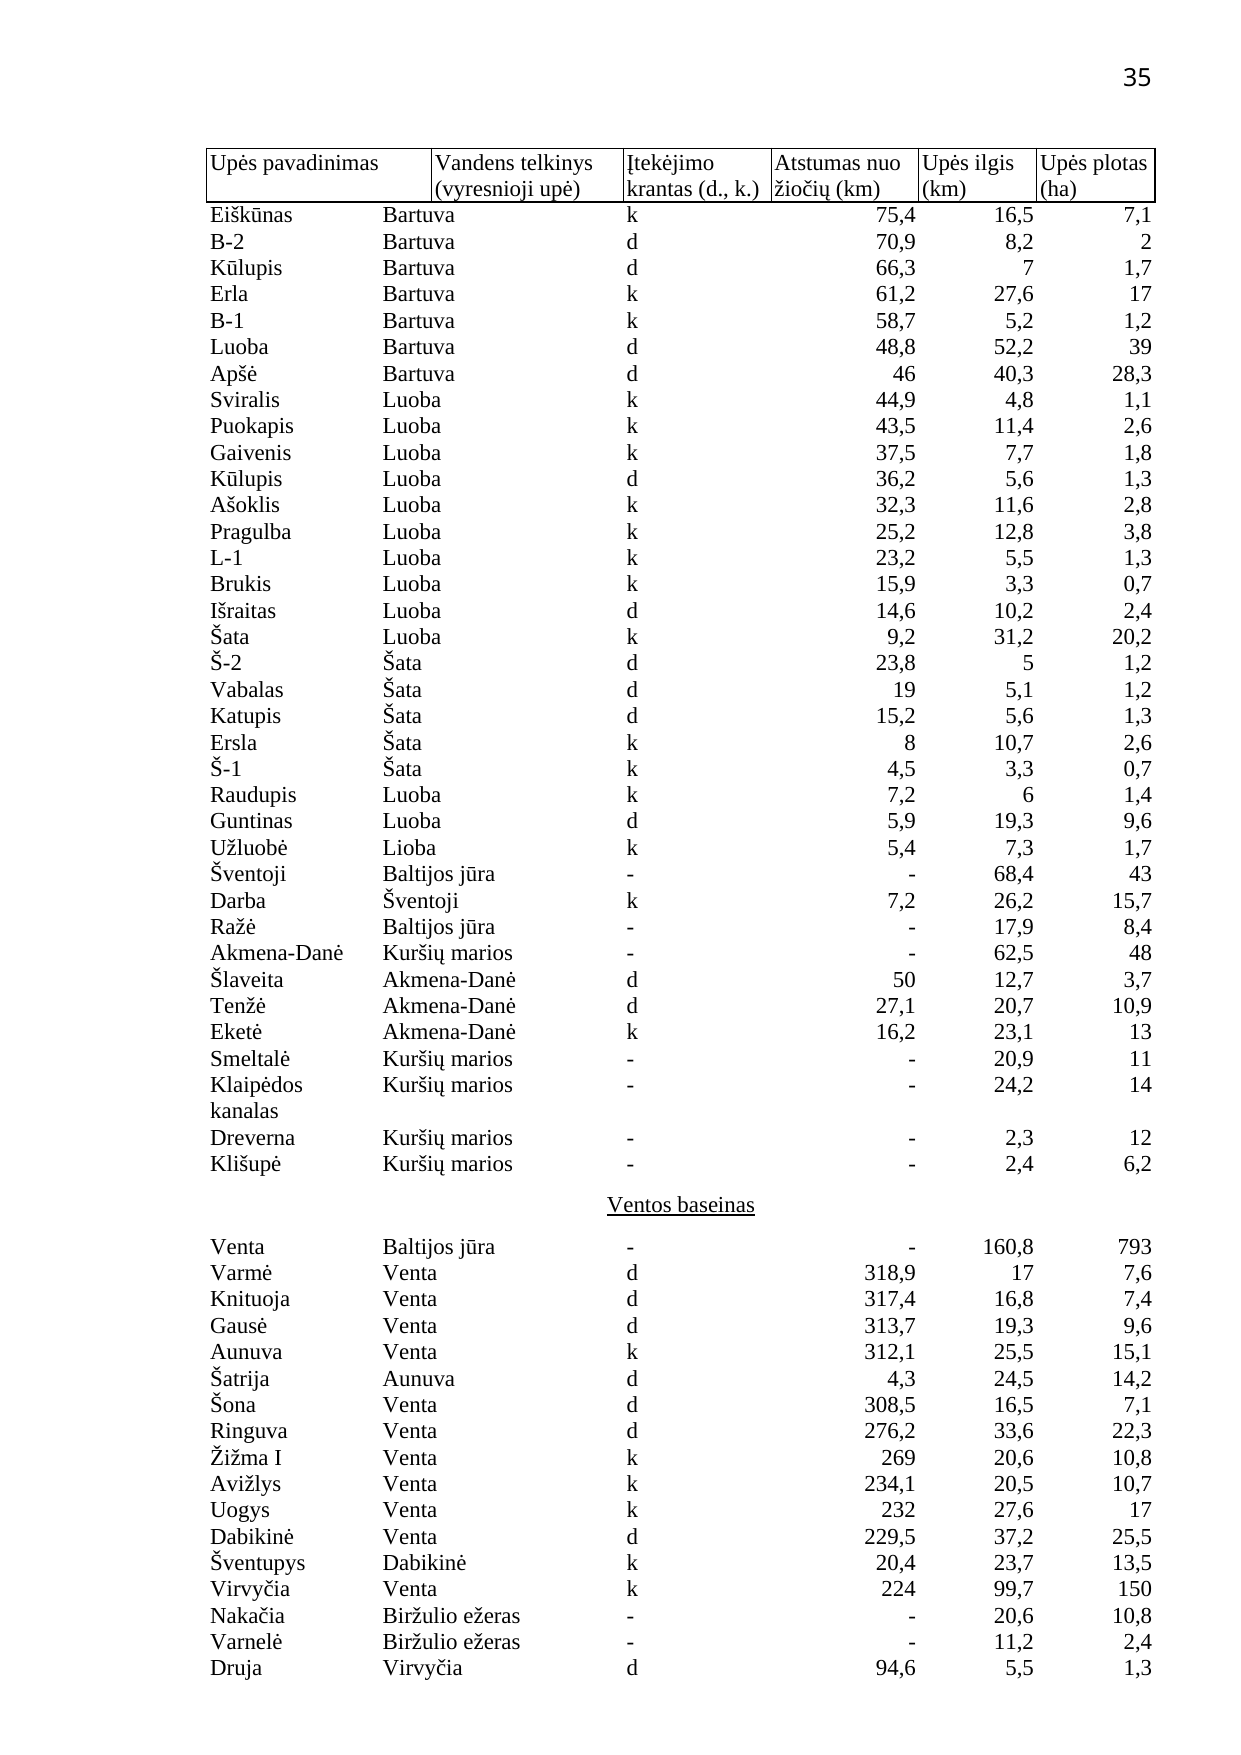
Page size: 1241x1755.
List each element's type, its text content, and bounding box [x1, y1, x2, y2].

table_cell Venta [207, 1233, 379, 1259]
table_header Upės plotas (ha) [1037, 149, 1154, 201]
table_cell Ersla [207, 729, 379, 755]
table_cell 12,7 [919, 966, 1037, 992]
table_cell Venta [379, 1575, 623, 1602]
table_cell Ventos baseinas [207, 1177, 1155, 1233]
table_cell 52,2 [919, 333, 1037, 359]
table_cell k [623, 412, 771, 439]
table_cell 10,2 [919, 597, 1037, 623]
table_cell 94,6 [771, 1655, 919, 1681]
table_cell Varmė [207, 1259, 379, 1286]
table_cell Venta [379, 1286, 623, 1312]
table_cell 26,2 [919, 887, 1037, 913]
table_cell 234,1 [771, 1470, 919, 1496]
table_cell Venta [379, 1417, 623, 1444]
table_cell 23,2 [771, 544, 919, 570]
table_cell 15,7 [1037, 887, 1155, 913]
table_cell 19,3 [919, 1312, 1037, 1338]
table_cell Luoba [379, 544, 623, 570]
table_cell Š-2 [207, 650, 379, 676]
table_cell 40,3 [919, 360, 1037, 386]
table_cell Šona [207, 1391, 379, 1417]
table_cell Ražė [207, 913, 379, 939]
table_cell Dreverna [207, 1124, 379, 1150]
table_cell k [623, 518, 771, 544]
table_cell 7,6 [1037, 1259, 1155, 1286]
table_cell 15,2 [771, 702, 919, 728]
table_cell Bartuva [379, 254, 623, 281]
table_cell k [623, 203, 771, 228]
table_cell 25,2 [771, 518, 919, 544]
table_cell 2,6 [1037, 729, 1155, 755]
table_cell Venta [379, 1259, 623, 1286]
table_cell 313,7 [771, 1312, 919, 1338]
table_cell 276,2 [771, 1417, 919, 1444]
table_header Vandens telkinys (vyresnioji upė) [432, 149, 623, 201]
table_cell 5 [919, 650, 1037, 676]
table_cell 0,7 [1037, 755, 1155, 781]
table_cell Baltijos jūra [379, 1233, 623, 1259]
table_cell Sviralis [207, 386, 379, 412]
table_header Atstumas nuo žiočių (km) [772, 149, 918, 201]
table_cell 10,8 [1037, 1602, 1155, 1628]
table_cell 3,3 [919, 755, 1037, 781]
table_cell Venta [379, 1496, 623, 1523]
table_cell Raudupis [207, 781, 379, 808]
table_cell 1,3 [1037, 702, 1155, 728]
table_cell Šventupys [207, 1549, 379, 1575]
table_cell 44,9 [771, 386, 919, 412]
table_cell 11,4 [919, 412, 1037, 439]
table_cell Luoba [379, 623, 623, 649]
table_cell Virvyčia [207, 1575, 379, 1602]
table_cell k [623, 834, 771, 860]
table_header Upės pavadinimas [207, 149, 431, 201]
table_cell Darba [207, 887, 379, 913]
table_cell Klaipėdos kanalas [207, 1071, 379, 1124]
table_cell Akmena-Danė [207, 939, 379, 966]
table_cell d [623, 465, 771, 491]
table_cell B-1 [207, 307, 379, 333]
table_cell Luoba [379, 808, 623, 834]
table_cell 43 [1037, 860, 1155, 887]
table_cell Šata [379, 650, 623, 676]
table_cell 7,1 [1037, 1391, 1155, 1417]
table_cell d [623, 1391, 771, 1417]
table_cell Guntinas [207, 808, 379, 834]
table_cell 10,8 [1037, 1444, 1155, 1470]
table_cell 43,5 [771, 412, 919, 439]
table_cell Erla [207, 281, 379, 307]
table_cell Bartuva [379, 307, 623, 333]
table_cell - [771, 939, 919, 966]
table_cell Eketė [207, 1019, 379, 1045]
table_cell 11,2 [919, 1628, 1037, 1654]
table_cell - [771, 1150, 919, 1177]
table_cell 58,7 [771, 307, 919, 333]
table_cell 28,3 [1037, 360, 1155, 386]
table_cell 23,7 [919, 1549, 1037, 1575]
table_cell 27,1 [771, 992, 919, 1018]
table_cell d [623, 1286, 771, 1312]
table_cell Luoba [379, 465, 623, 491]
table_cell d [623, 1523, 771, 1549]
table_cell 50 [771, 966, 919, 992]
table_cell - [771, 1071, 919, 1124]
table_cell Venta [379, 1470, 623, 1496]
table_cell Šata [379, 729, 623, 755]
table_cell 99,7 [919, 1575, 1037, 1602]
table_cell Šatrija [207, 1365, 379, 1391]
table_cell Gausė [207, 1312, 379, 1338]
table_cell - [771, 1124, 919, 1150]
table_cell 14 [1037, 1071, 1155, 1124]
table_cell k [623, 1338, 771, 1364]
table_cell k [623, 1019, 771, 1045]
table_cell 31,2 [919, 623, 1037, 649]
table_cell 5,4 [771, 834, 919, 860]
table_cell 3,7 [1037, 966, 1155, 992]
table_cell 70,9 [771, 228, 919, 254]
table_cell 20,2 [1037, 623, 1155, 649]
table_cell Varnelė [207, 1628, 379, 1654]
table_cell k [623, 1575, 771, 1602]
table_cell 20,6 [919, 1602, 1037, 1628]
table_cell 4,3 [771, 1365, 919, 1391]
table_cell 12 [1037, 1124, 1155, 1150]
table_cell 16,2 [771, 1019, 919, 1045]
table_cell Luoba [379, 570, 623, 597]
table_cell 9,6 [1037, 1312, 1155, 1338]
table_cell 1,7 [1037, 254, 1155, 281]
table_cell 312,1 [771, 1338, 919, 1364]
table_cell 1,1 [1037, 386, 1155, 412]
table_cell 1,8 [1037, 439, 1155, 465]
table_cell Šata [379, 755, 623, 781]
table_cell k [623, 1470, 771, 1496]
table_cell - [623, 1045, 771, 1071]
table_cell 0,7 [1037, 570, 1155, 597]
table_cell Š-1 [207, 755, 379, 781]
table_cell 24,5 [919, 1365, 1037, 1391]
table_cell Šventoji [207, 860, 379, 887]
table_cell d [623, 1259, 771, 1286]
table_cell 1,2 [1037, 650, 1155, 676]
table_cell 48,8 [771, 333, 919, 359]
table_cell k [623, 781, 771, 808]
table_cell Baltijos jūra [379, 913, 623, 939]
table_cell 224 [771, 1575, 919, 1602]
table_cell k [623, 729, 771, 755]
table_cell 6,2 [1037, 1150, 1155, 1177]
table_cell - [623, 913, 771, 939]
table_cell 33,6 [919, 1417, 1037, 1444]
table_cell Šlaveita [207, 966, 379, 992]
table_cell 7,4 [1037, 1286, 1155, 1312]
table_cell Luoba [379, 386, 623, 412]
table_cell Klišupė [207, 1150, 379, 1177]
table_cell 10,7 [1037, 1470, 1155, 1496]
table_cell 16,5 [919, 1391, 1037, 1417]
table_cell 5,9 [771, 808, 919, 834]
table_cell 160,8 [919, 1233, 1037, 1259]
table_cell 5,1 [919, 676, 1037, 702]
table_cell Luoba [379, 597, 623, 623]
table_cell k [623, 1549, 771, 1575]
table_cell d [623, 597, 771, 623]
table_cell 11,6 [919, 491, 1037, 518]
table_cell 5,5 [919, 1655, 1037, 1681]
table_cell 7,3 [919, 834, 1037, 860]
table_cell Šata [379, 676, 623, 702]
table_cell Druja [207, 1655, 379, 1681]
table_cell 10,9 [1037, 992, 1155, 1018]
table_cell 13 [1037, 1019, 1155, 1045]
table_cell 22,3 [1037, 1417, 1155, 1444]
table_cell 37,2 [919, 1523, 1037, 1549]
table_cell Žižma I [207, 1444, 379, 1470]
table_cell Luoba [379, 439, 623, 465]
table_cell Užluobė [207, 834, 379, 860]
table_cell Kuršių marios [379, 1071, 623, 1124]
table_cell Venta [379, 1444, 623, 1470]
table_cell Gaivenis [207, 439, 379, 465]
table_cell d [623, 966, 771, 992]
table_cell d [623, 676, 771, 702]
table_cell 1,3 [1037, 465, 1155, 491]
table_cell 1,4 [1037, 781, 1155, 808]
table_cell k [623, 570, 771, 597]
table_cell 2,6 [1037, 412, 1155, 439]
table_cell Bartuva [379, 203, 623, 228]
table_cell 5,6 [919, 465, 1037, 491]
table_cell 8,4 [1037, 913, 1155, 939]
table_cell - [623, 1602, 771, 1628]
table_cell 37,5 [771, 439, 919, 465]
table_cell 2,4 [919, 1150, 1037, 1177]
table_cell Venta [379, 1312, 623, 1338]
table_cell k [623, 1496, 771, 1523]
table_cell 7,7 [919, 439, 1037, 465]
table_cell d [623, 1417, 771, 1444]
table_cell 12,8 [919, 518, 1037, 544]
table_cell Ašoklis [207, 491, 379, 518]
table_cell Luoba [379, 491, 623, 518]
table_cell 1,2 [1037, 676, 1155, 702]
table_cell Venta [379, 1391, 623, 1417]
table_cell Bartuva [379, 333, 623, 359]
table_cell Akmena-Danė [379, 1019, 623, 1045]
table_cell 318,9 [771, 1259, 919, 1286]
table_cell 11 [1037, 1045, 1155, 1071]
table_cell d [623, 360, 771, 386]
table_cell Luoba [379, 518, 623, 544]
table_cell Kuršių marios [379, 1124, 623, 1150]
table_cell Brukis [207, 570, 379, 597]
table_header Upės ilgis (km) [919, 149, 1036, 201]
table_cell Kūlupis [207, 465, 379, 491]
table_cell 14,6 [771, 597, 919, 623]
table_cell 317,4 [771, 1286, 919, 1312]
table_cell 2,4 [1037, 597, 1155, 623]
table_cell 10,7 [919, 729, 1037, 755]
table_cell - [623, 1071, 771, 1124]
table_cell k [623, 281, 771, 307]
table_cell 7,1 [1037, 203, 1155, 228]
table_cell 9,2 [771, 623, 919, 649]
table_cell k [623, 1444, 771, 1470]
table_cell 19 [771, 676, 919, 702]
table_cell 68,4 [919, 860, 1037, 887]
table_cell Apšė [207, 360, 379, 386]
table_cell Kūlupis [207, 254, 379, 281]
table_cell - [771, 1233, 919, 1259]
table_cell - [623, 1233, 771, 1259]
table_cell 62,5 [919, 939, 1037, 966]
table_cell 16,5 [919, 203, 1037, 228]
table_cell 793 [1037, 1233, 1155, 1259]
table_cell 2,3 [919, 1124, 1037, 1150]
table_cell 3,8 [1037, 518, 1155, 544]
table_cell Lioba [379, 834, 623, 860]
table_cell Eiškūnas [207, 203, 379, 228]
table_cell 2,8 [1037, 491, 1155, 518]
table_cell k [623, 623, 771, 649]
table_cell B-2 [207, 228, 379, 254]
table_cell 25,5 [919, 1338, 1037, 1364]
table_cell 7 [919, 254, 1037, 281]
table_cell Bartuva [379, 281, 623, 307]
table_cell Vabalas [207, 676, 379, 702]
table_cell 20,9 [919, 1045, 1037, 1071]
table_cell Katupis [207, 702, 379, 728]
table_cell - [623, 939, 771, 966]
table_cell d [623, 1312, 771, 1338]
table_cell 17 [1037, 1496, 1155, 1523]
table_cell Bartuva [379, 360, 623, 386]
table_cell d [623, 1655, 771, 1681]
table_cell - [771, 1628, 919, 1654]
table_cell 20,4 [771, 1549, 919, 1575]
table_cell - [623, 1628, 771, 1654]
table_cell d [623, 808, 771, 834]
table_cell Uogys [207, 1496, 379, 1523]
table_cell 39 [1037, 333, 1155, 359]
table_cell - [623, 1124, 771, 1150]
table_cell 15,9 [771, 570, 919, 597]
table_cell 3,3 [919, 570, 1037, 597]
table_cell 7,2 [771, 781, 919, 808]
table_cell Biržulio ežeras [379, 1628, 623, 1654]
table_cell Tenžė [207, 992, 379, 1018]
table_cell 5,5 [919, 544, 1037, 570]
table_cell 269 [771, 1444, 919, 1470]
table_cell 48 [1037, 939, 1155, 966]
table_cell 19,3 [919, 808, 1037, 834]
table_cell 14,2 [1037, 1365, 1155, 1391]
table_cell Luoba [379, 781, 623, 808]
table_cell 20,7 [919, 992, 1037, 1018]
table_cell 8,2 [919, 228, 1037, 254]
table_cell 75,4 [771, 203, 919, 228]
table_cell Venta [379, 1338, 623, 1364]
table_cell Knituoja [207, 1286, 379, 1312]
table_cell 61,2 [771, 281, 919, 307]
table_cell 46 [771, 360, 919, 386]
table_cell k [623, 491, 771, 518]
table_cell Akmena-Danė [379, 992, 623, 1018]
table_cell Luoba [379, 412, 623, 439]
table_cell Pragulba [207, 518, 379, 544]
table_cell 27,6 [919, 1496, 1037, 1523]
table_cell Biržulio ežeras [379, 1602, 623, 1628]
table_cell Nakačia [207, 1602, 379, 1628]
table_cell Akmena-Danė [379, 966, 623, 992]
table_cell Smeltalė [207, 1045, 379, 1071]
table_cell Šata [207, 623, 379, 649]
table_cell Luoba [207, 333, 379, 359]
table_cell Virvyčia [379, 1655, 623, 1681]
table_cell k [623, 386, 771, 412]
table_cell 4,5 [771, 755, 919, 781]
table_cell d [623, 254, 771, 281]
table_cell d [623, 992, 771, 1018]
table_cell 20,5 [919, 1470, 1037, 1496]
table_cell k [623, 544, 771, 570]
table_cell 1,7 [1037, 834, 1155, 860]
table_cell 27,6 [919, 281, 1037, 307]
table_cell k [623, 887, 771, 913]
table_cell Venta [379, 1523, 623, 1549]
table_cell 308,5 [771, 1391, 919, 1417]
table_cell Ringuva [207, 1417, 379, 1444]
table_cell Dabikinė [379, 1549, 623, 1575]
table_cell k [623, 755, 771, 781]
table_cell 24,2 [919, 1071, 1037, 1124]
table_cell d [623, 228, 771, 254]
table_cell Avižlys [207, 1470, 379, 1496]
table_cell 20,6 [919, 1444, 1037, 1470]
table_cell Baltijos jūra [379, 860, 623, 887]
table_cell 9,6 [1037, 808, 1155, 834]
table_cell Aunuva [379, 1365, 623, 1391]
table_cell d [623, 650, 771, 676]
table_cell 23,8 [771, 650, 919, 676]
table_cell - [623, 860, 771, 887]
table_cell 17,9 [919, 913, 1037, 939]
table_header Įtekėjimo krantas (d., k.) [624, 149, 771, 201]
table_cell 16,8 [919, 1286, 1037, 1312]
table_cell 23,1 [919, 1019, 1037, 1045]
table_cell 32,3 [771, 491, 919, 518]
table_cell 2 [1037, 228, 1155, 254]
table_cell - [771, 1602, 919, 1628]
table_cell k [623, 439, 771, 465]
table_cell 17 [919, 1259, 1037, 1286]
table_cell Aunuva [207, 1338, 379, 1364]
table_cell 5,6 [919, 702, 1037, 728]
table_cell d [623, 702, 771, 728]
table_cell - [771, 913, 919, 939]
table_cell 6 [919, 781, 1037, 808]
table_cell Išraitas [207, 597, 379, 623]
table_cell Kuršių marios [379, 1150, 623, 1177]
table_cell 8 [771, 729, 919, 755]
table_cell - [771, 860, 919, 887]
table_cell 25,5 [1037, 1523, 1155, 1549]
table_cell 2,4 [1037, 1628, 1155, 1654]
table_cell Puokapis [207, 412, 379, 439]
table_cell 66,3 [771, 254, 919, 281]
table_cell - [771, 1045, 919, 1071]
table_cell Kuršių marios [379, 1045, 623, 1071]
table_cell 1,3 [1037, 544, 1155, 570]
table_cell 15,1 [1037, 1338, 1155, 1364]
table_cell Šata [379, 702, 623, 728]
table_cell Šventoji [379, 887, 623, 913]
table_cell Kuršių marios [379, 939, 623, 966]
table_cell 36,2 [771, 465, 919, 491]
table_cell Bartuva [379, 228, 623, 254]
table_cell 17 [1037, 281, 1155, 307]
table_cell 232 [771, 1496, 919, 1523]
table_cell d [623, 1365, 771, 1391]
table_cell 7,2 [771, 887, 919, 913]
table_cell d [623, 333, 771, 359]
table_cell L-1 [207, 544, 379, 570]
table_cell 5,2 [919, 307, 1037, 333]
table_cell 150 [1037, 1575, 1155, 1602]
table_cell Dabikinė [207, 1523, 379, 1549]
table_cell 1,3 [1037, 1655, 1155, 1681]
table_cell 13,5 [1037, 1549, 1155, 1575]
table_cell 1,2 [1037, 307, 1155, 333]
table_cell k [623, 307, 771, 333]
table_cell 229,5 [771, 1523, 919, 1549]
table_cell - [623, 1150, 771, 1177]
table_cell 4,8 [919, 386, 1037, 412]
